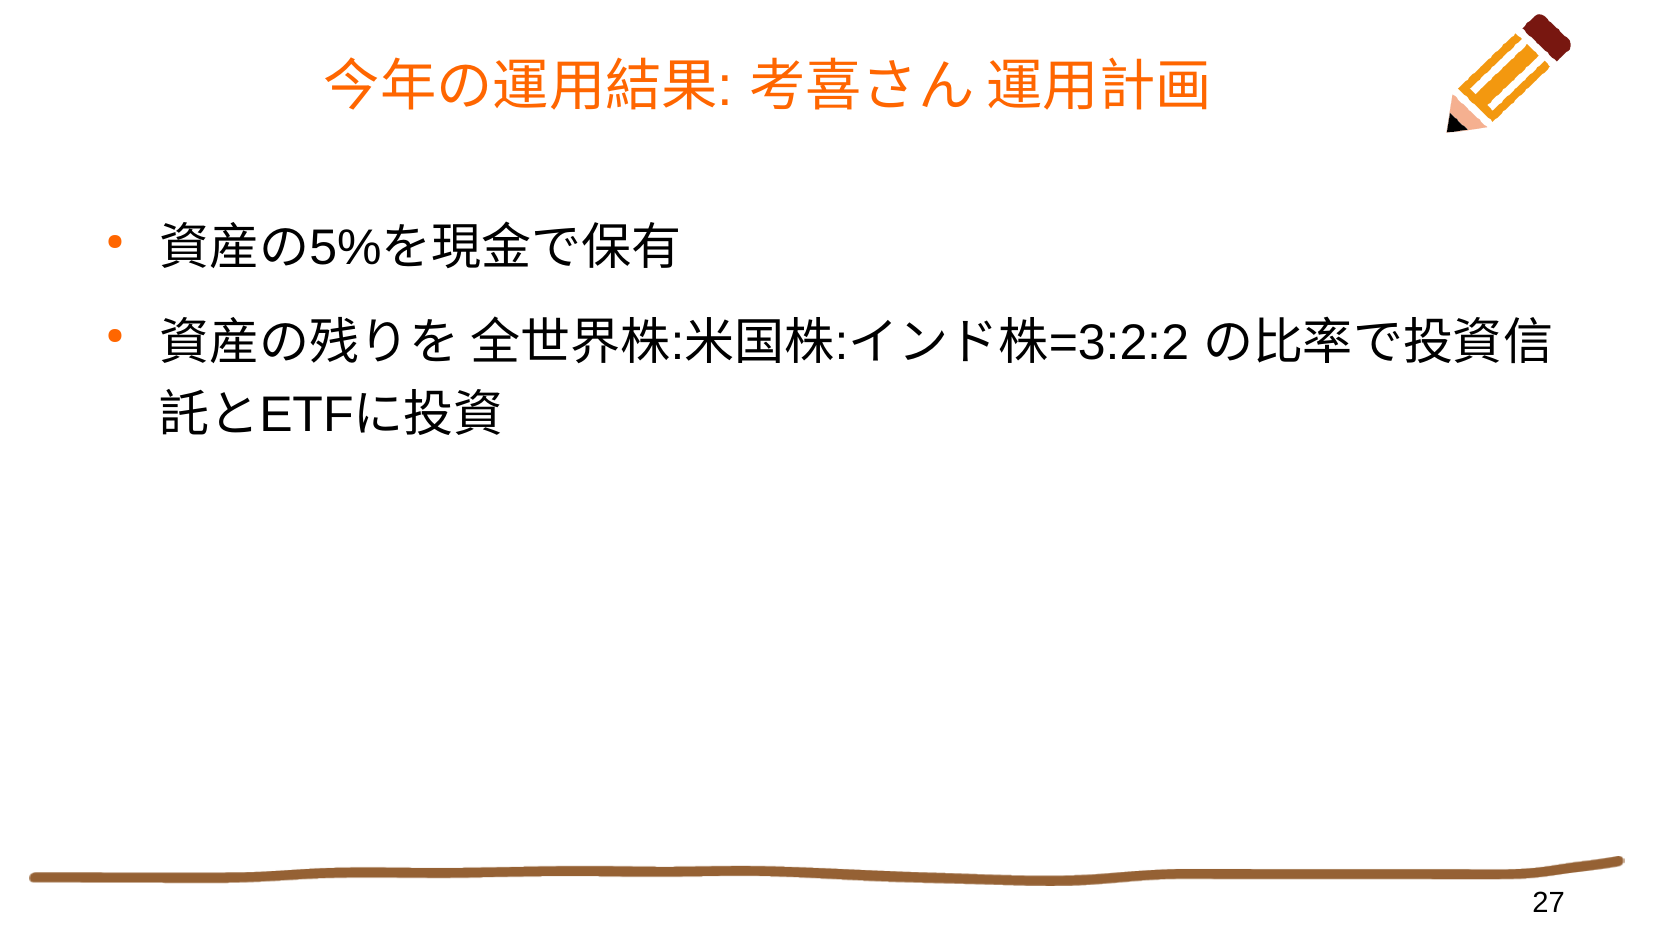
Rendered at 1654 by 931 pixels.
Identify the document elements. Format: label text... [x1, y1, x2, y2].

title 今年の運用結果: 考喜さん 運用計画 [88, 29, 1447, 133]
list 資産の5%を現金で保有 資産の残りを 全世界株:米国株:インド株=3:2:2 の比率で投資信託とETFに投資 [88, 206, 1576, 857]
picture [29, 856, 1625, 886]
picture [1446, 14, 1571, 133]
